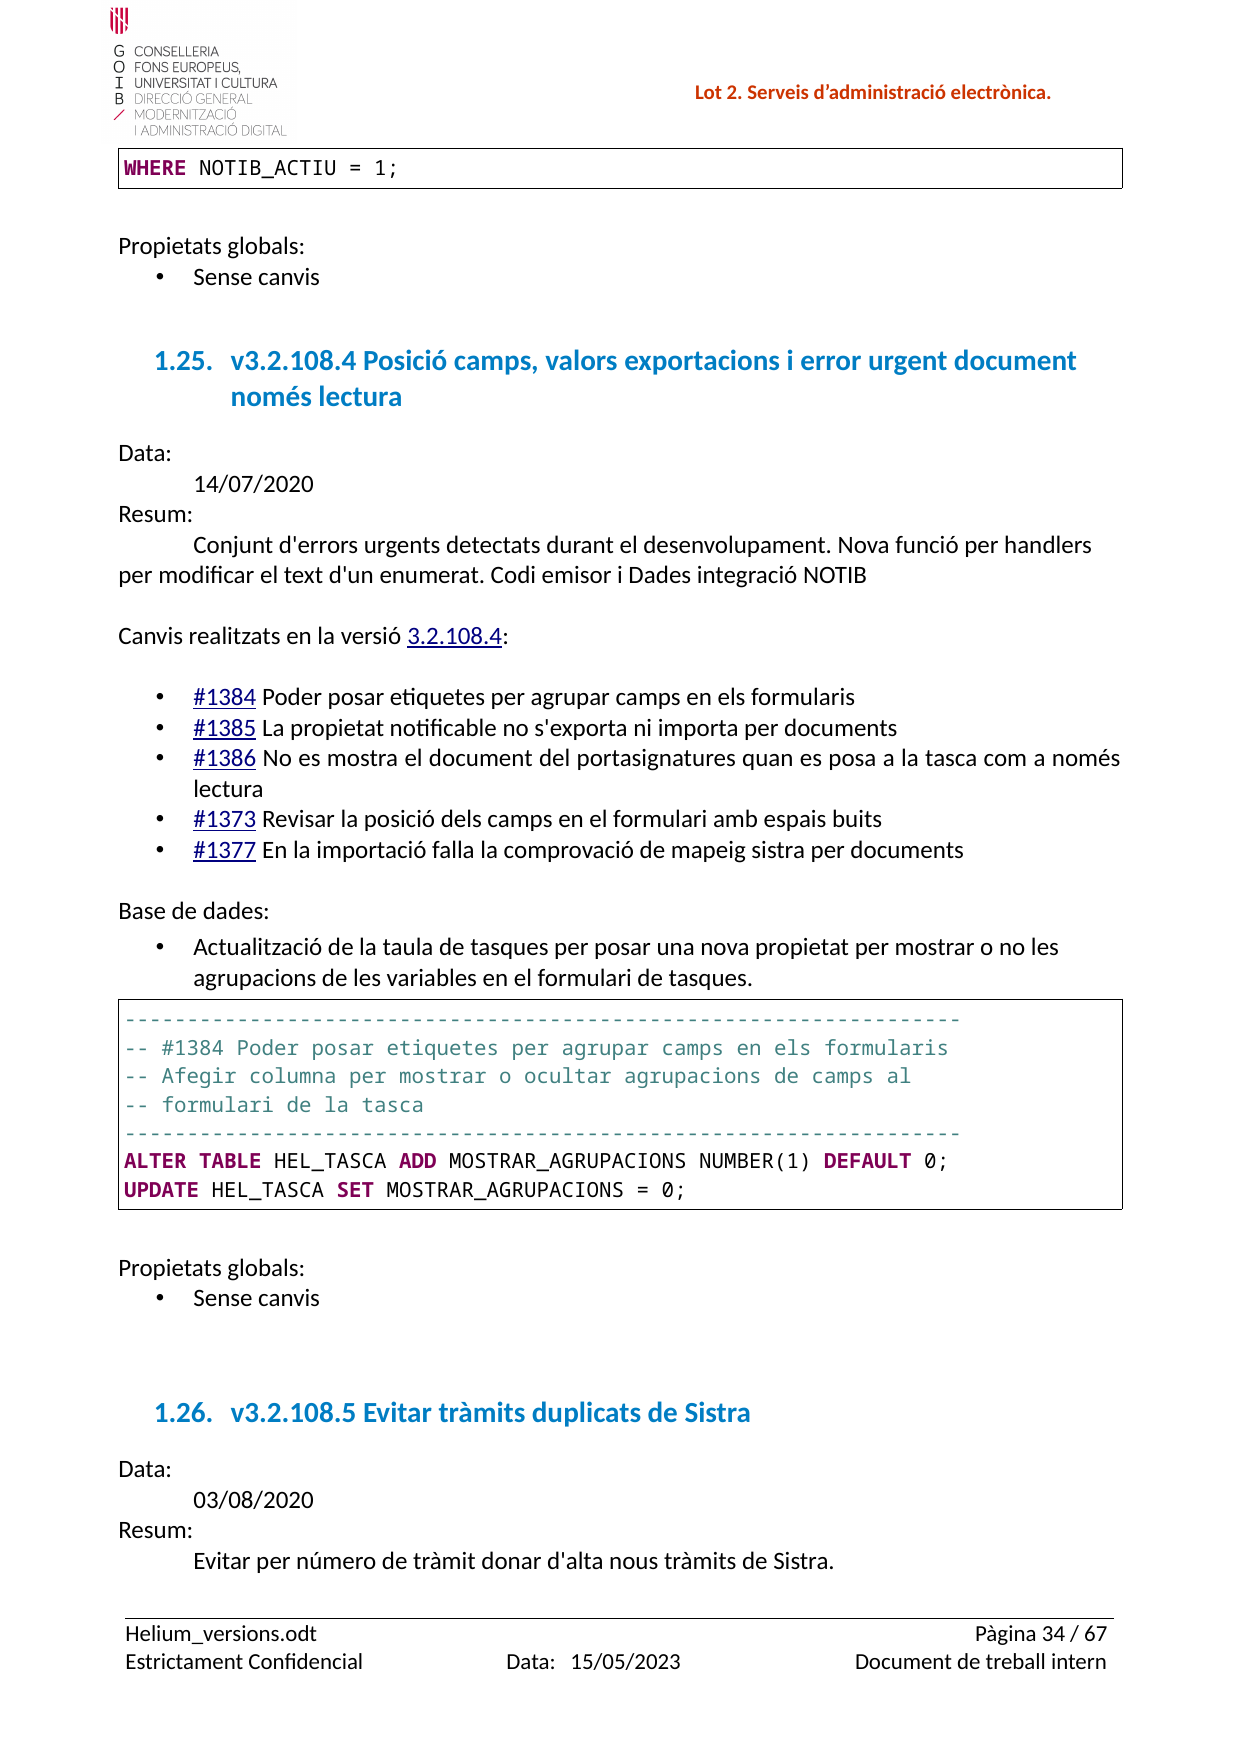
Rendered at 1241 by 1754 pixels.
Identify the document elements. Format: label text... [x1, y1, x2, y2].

picture [100, 0, 297, 144]
table_header ------------------------------------------------------------------- -- #1384 Poder posar etiquetes per agrupar camps en els formularis -- Afegir columna per mostrar o ocultar agrupacions de camps al -- formulari de la tasca ------------------------------------------------------------------- ALTER TABLE HEL_TASCA ADD MOSTRAR_AGRUPACIONS NUMBER(1) DEFAULT 0; UPDATE HEL_TASCA SET MOSTRAR_AGRUPACIONS = 0; [119, 1000, 1122, 1209]
list Actualització de la taula de tasques per posar una nova propietat per mostrar o no les agrupacions de les variables en el formulari de tasques. [156, 932, 1122, 993]
list Sense canvis [156, 261, 1122, 291]
table_header WHERE NOTIB_ACTIU = 1; [119, 149, 1122, 188]
text Data: [118, 437, 1122, 468]
list #1386 No es mostra el document del portasignatures quan es posa a la tasca com a només lectura [156, 742, 1122, 803]
text Canvis realitzats en la versió 3.2.108.4: [118, 620, 1122, 651]
text Resum: [118, 1515, 1122, 1545]
text Conjunt d'errors urgents detectats durant el desenvolupament. Nova funció per handlers per modificar el text d'un enumerat. Codi emisor i Dades integració NOTIB [118, 529, 1122, 590]
list #1384 Poder posar etiquetes per agrupar camps en els formularis [156, 681, 1122, 712]
list #1373 Revisar la posició dels camps en el formulari amb espais buits [156, 803, 1122, 834]
list #1377 En la importació falla la comprovació de mapeig sistra per documents [156, 834, 1122, 864]
text 14/07/2020 [118, 468, 1122, 498]
subtitle v3.2.108.4 Posició camps, valors exportacions i error urgent document només lectura [153, 342, 1122, 414]
list #1385 La propietat notificable no s'exporta ni importa per documents [156, 712, 1122, 742]
text Propietats globals: [118, 230, 1122, 261]
text Base de dades: [118, 895, 1122, 926]
text Propietats globals: [118, 1252, 1122, 1282]
text 03/08/2020 [118, 1484, 1122, 1515]
text Resum: [118, 498, 1122, 529]
text Evitar per número de tràmit donar d'alta nous tràmits de Sistra. [118, 1545, 1122, 1576]
text Data: [118, 1454, 1122, 1484]
list Sense canvis [156, 1282, 1122, 1313]
subtitle v3.2.108.5 Evitar tràmits duplicats de Sistra [153, 1394, 1122, 1430]
